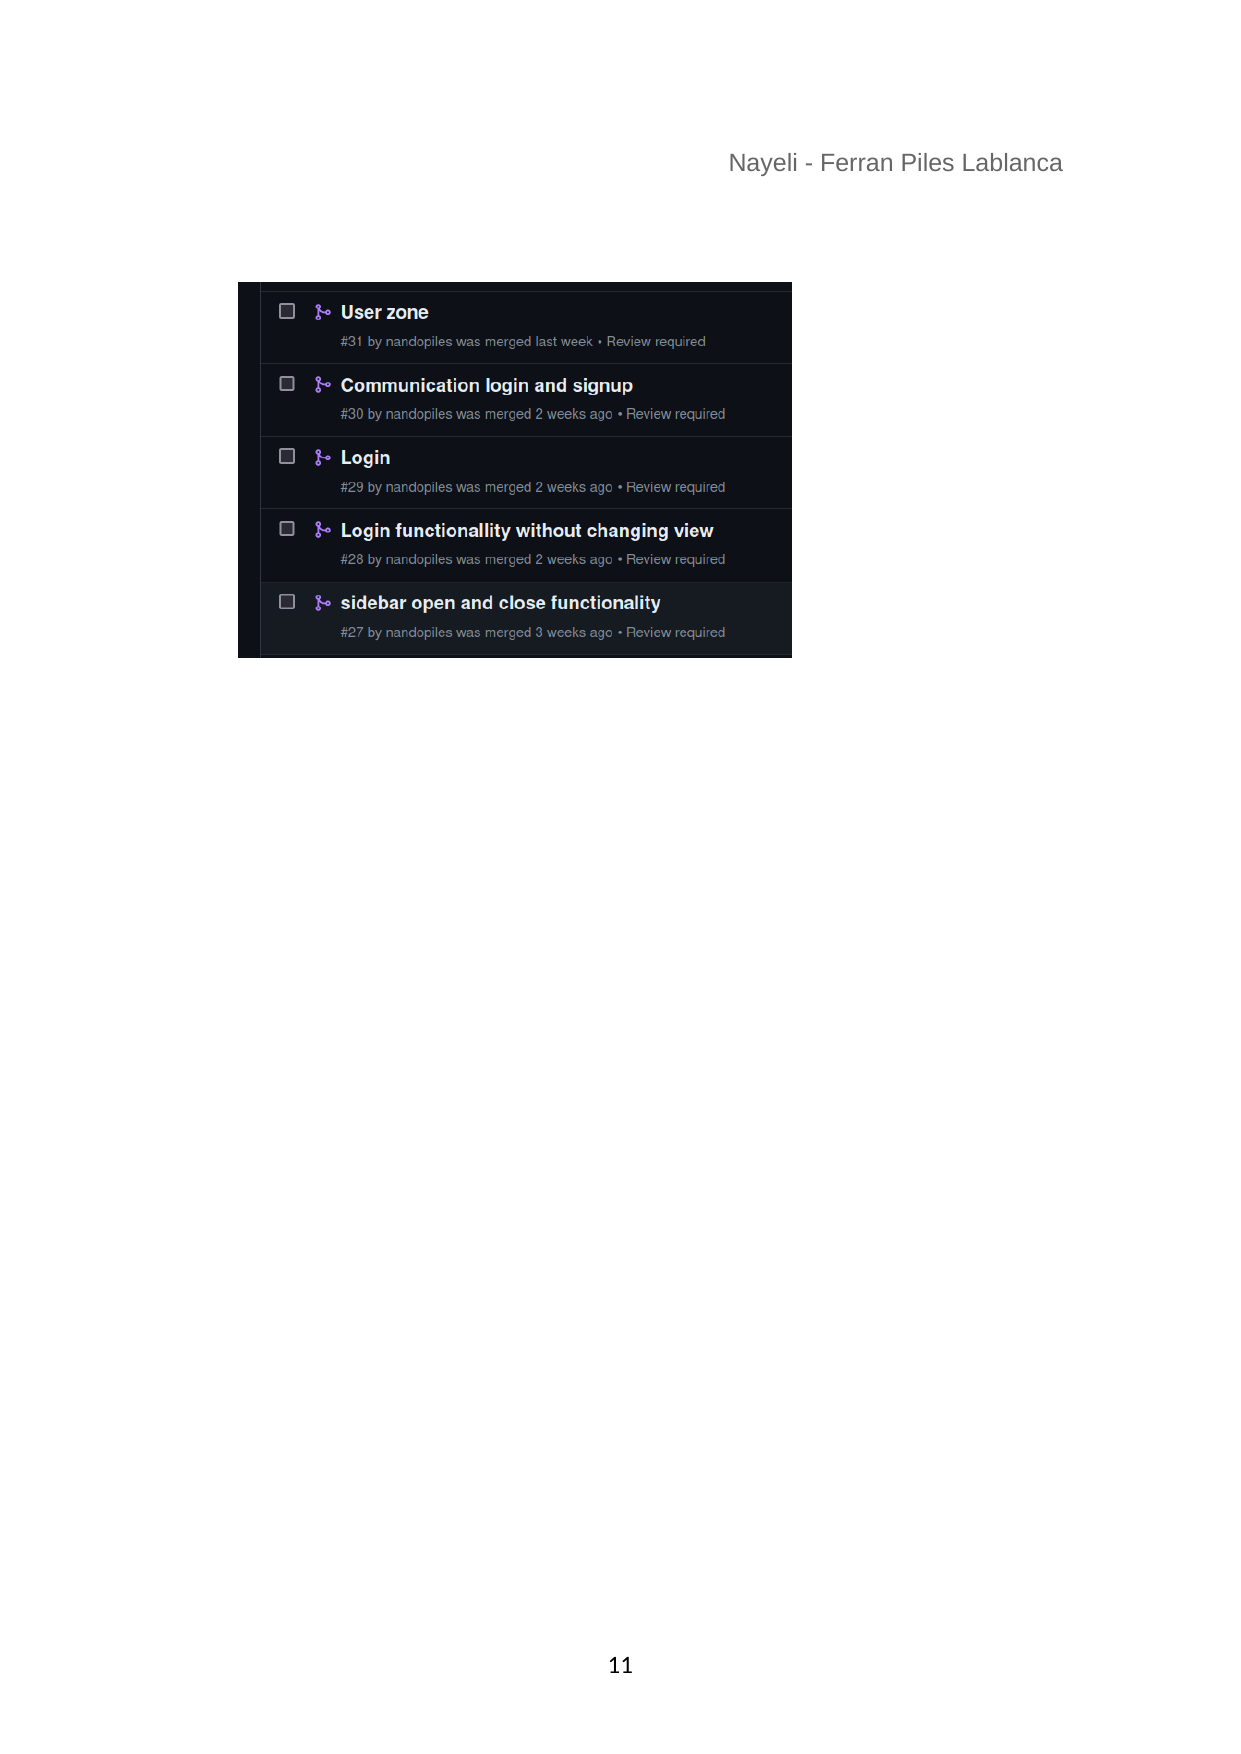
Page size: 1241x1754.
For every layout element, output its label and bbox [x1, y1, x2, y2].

picture [238, 282, 792, 658]
